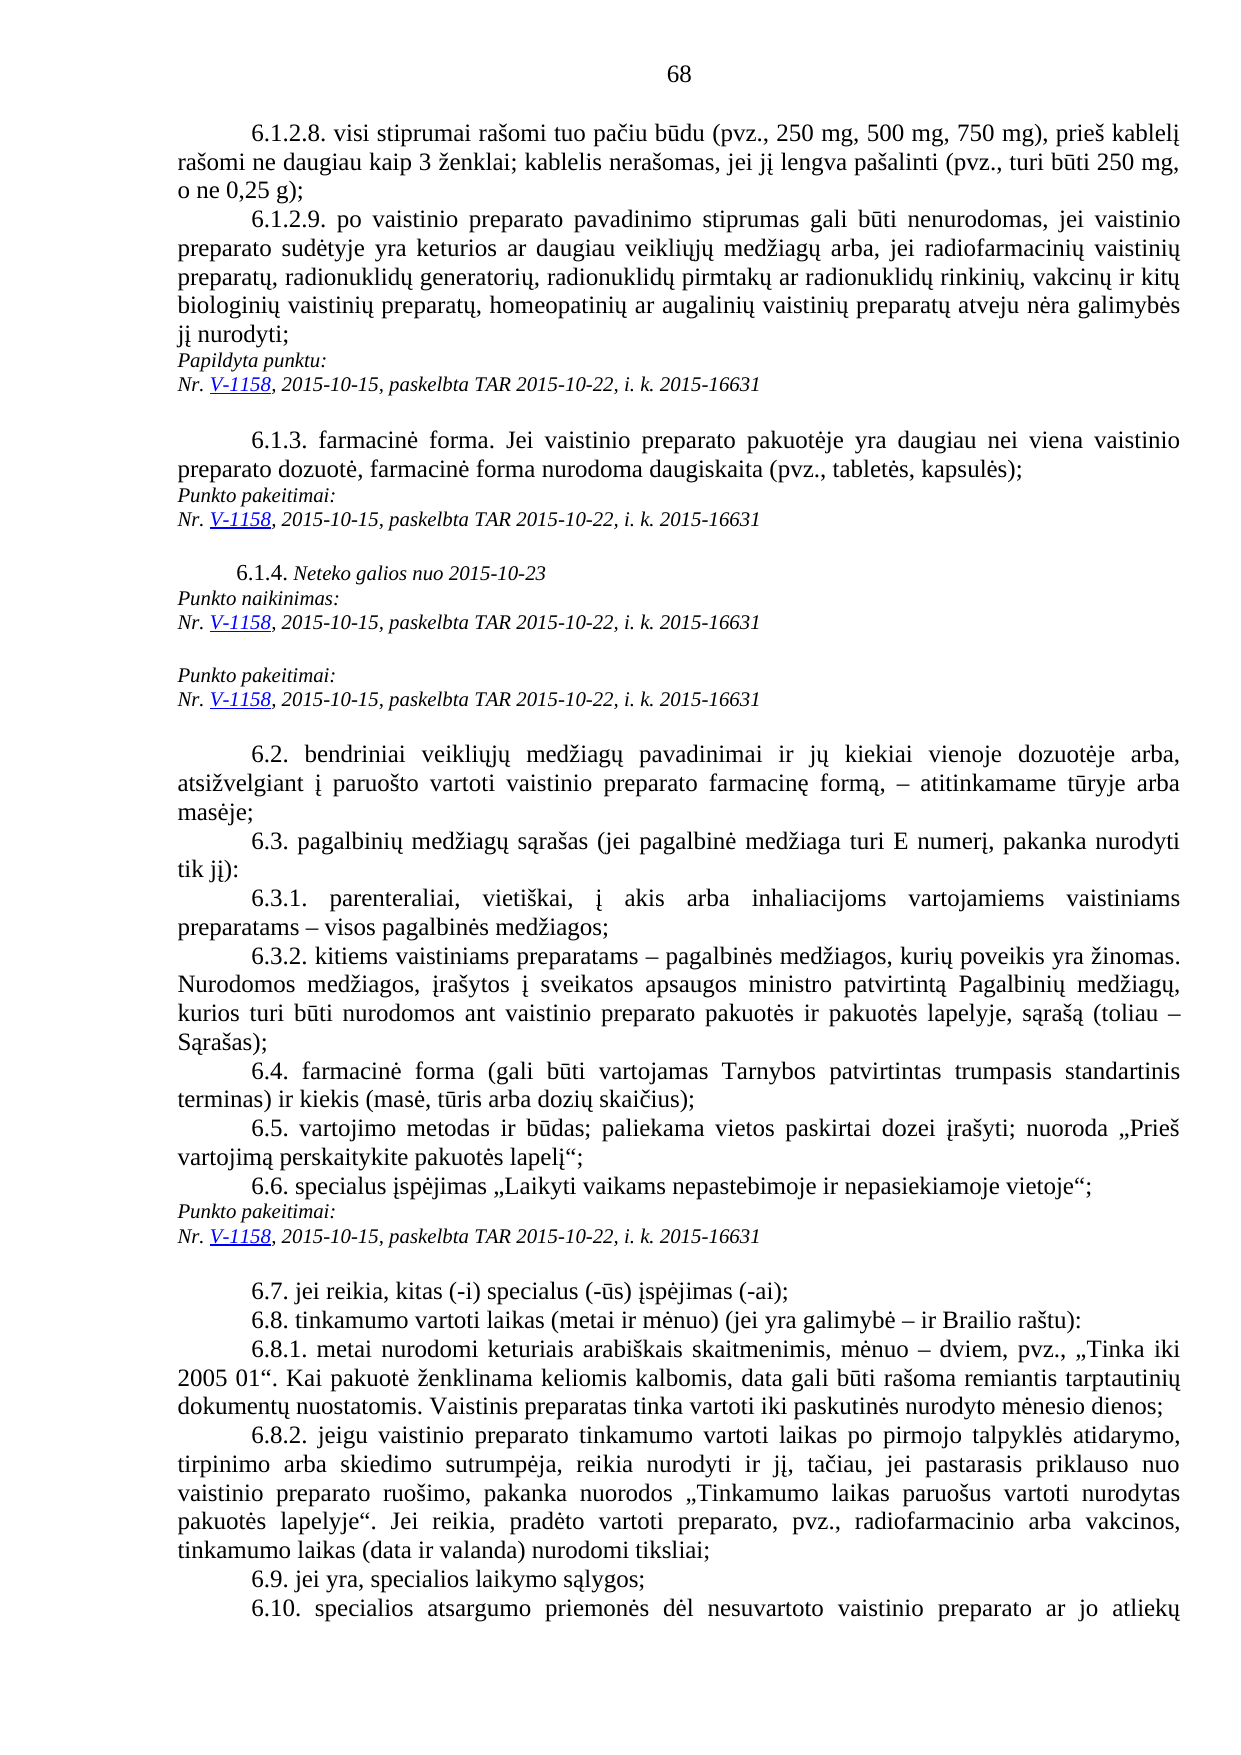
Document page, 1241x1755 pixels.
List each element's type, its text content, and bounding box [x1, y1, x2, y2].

text 6.8. tinkamumo vartoti laikas (metai ir mėnuo) (jei yra galimybė – ir Brailio raštu): [177, 1305, 1181, 1334]
text Nr. V-1158, 2015-10-15, paskelbta TAR 2015-10-22, i. k. 2015-16631 [177, 687, 1181, 711]
text 6.1.2.8. visi stiprumai rašomi tuo pačiu būdu (pvz., 250 mg, 500 mg, 750 mg), prieš kablelį rašomi ne daugiau kaip 3 ženklai; kablelis nerašomas, jei jį lengva pašalinti (pvz., turi būti 250 mg, o ne 0,25 g); [177, 118, 1181, 204]
text Punkto naikinimas: [177, 586, 1181, 610]
text 6.1.3. farmacinė forma. Jei vaistinio preparato pakuotėje yra daugiau nei viena vaistinio preparato dozuotė, farmacinė forma nurodoma daugiskaita (pvz., tabletės, kapsulės); [177, 425, 1181, 482]
text 6.6. specialus įspėjimas „Laikyti vaikams nepastebimoje ir nepasiekiamoje vietoje“; [177, 1171, 1181, 1199]
text 6.9. jei yra, specialios laikymo sąlygos; [177, 1564, 1181, 1593]
text 6.5. vartojimo metodas ir būdas; paliekama vietos paskirtai dozei įrašyti; nuoroda „Prieš vartojimą perskaitykite pakuotės lapelį“; [177, 1113, 1181, 1171]
text 6.3.2. kitiems vaistiniams preparatams – pagalbinės medžiagos, kurių poveikis yra žinomas. Nurodomos medžiagos, įrašytos į sveikatos apsaugos ministro patvirtintą Pagalbinių medžiagų, kurios turi būti nurodomos ant vaistinio preparato pakuotės ir pakuotės lapelyje, sąrašą (toliau – Sąrašas); [177, 941, 1181, 1056]
text Nr. V-1158, 2015-10-15, paskelbta TAR 2015-10-22, i. k. 2015-16631 [177, 507, 1181, 531]
text 6.1.2.9. po vaistinio preparato pavadinimo stiprumas gali būti nenurodomas, jei vaistinio preparato sudėtyje yra keturios ar daugiau veikliųjų medžiagų arba, jei radiofarmacinių vaistinių preparatų, radionuklidų generatorių, radionuklidų pirmtakų ar radionuklidų rinkinių, vakcinų ir kitų biologinių vaistinių preparatų, homeopatinių ar augalinių vaistinių preparatų atveju nėra galimybės jį nurodyti; [177, 204, 1181, 348]
text Nr. V-1158, 2015-10-15, paskelbta TAR 2015-10-22, i. k. 2015-16631 [177, 1223, 1181, 1248]
text 6.3. pagalbinių medžiagų sąrašas (jei pagalbinė medžiaga turi E numerį, pakanka nurodyti tik jį): [177, 826, 1181, 883]
text Nr. V-1158, 2015-10-15, paskelbta TAR 2015-10-22, i. k. 2015-16631 [177, 372, 1181, 396]
text Papildyta punktu: [177, 348, 1181, 372]
text Punkto pakeitimai: [177, 482, 1181, 507]
text 6.7. jei reikia, kitas (-i) specialus (-ūs) įspėjimas (-ai); [177, 1276, 1181, 1305]
text 6.2. bendriniai veikliųjų medžiagų pavadinimai ir jų kiekiai vienoje dozuotėje arba, atsižvelgiant į paruošto vartoti vaistinio preparato farmacinę formą, – atitinkamame tūryje arba masėje; [177, 739, 1181, 826]
text Nr. V-1158, 2015-10-15, paskelbta TAR 2015-10-22, i. k. 2015-16631 [177, 610, 1181, 634]
text 6.1.4. Neteko galios nuo 2015-10-23 [177, 559, 1181, 586]
text 6.8.1. metai nurodomi keturiais arabiškais skaitmenimis, mėnuo – dviem, pvz., „Tinka iki 2005 01“. Kai pakuotė ženklinama keliomis kalbomis, data gali būti rašoma remiantis tarptautinių dokumentų nuostatomis. Vaistinis preparatas tinka vartoti iki paskutinės nurodyto mėnesio dienos; [177, 1334, 1181, 1420]
text Punkto pakeitimai: [177, 663, 1181, 687]
text 6.4. farmacinė forma (gali būti vartojamas Tarnybos patvirtintas trumpasis standartinis terminas) ir kiekis (masė, tūris arba dozių skaičius); [177, 1056, 1181, 1113]
text 6.3.1. parenteraliai, vietiškai, į akis arba inhaliacijoms vartojamiems vaistiniams preparatams – visos pagalbinės medžiagos; [177, 883, 1181, 941]
text 6.10. specialios atsargumo priemonės dėl nesuvartoto vaistinio preparato ar jo atliekų [177, 1593, 1181, 1621]
text 6.8.2. jeigu vaistinio preparato tinkamumo vartoti laikas po pirmojo talpyklės atidarymo, tirpinimo arba skiedimo sutrumpėja, reikia nurodyti ir jį, tačiau, jei pastarasis priklauso nuo vaistinio preparato ruošimo, pakanka nuorodos „Tinkamumo laikas paruošus vartoti nurodytas pakuotės lapelyje“. Jei reikia, pradėto vartoti preparato, pvz., radiofarmacinio arba vakcinos, tinkamumo laikas (data ir valanda) nurodomi tiksliai; [177, 1420, 1181, 1564]
text Punkto pakeitimai: [177, 1199, 1181, 1223]
